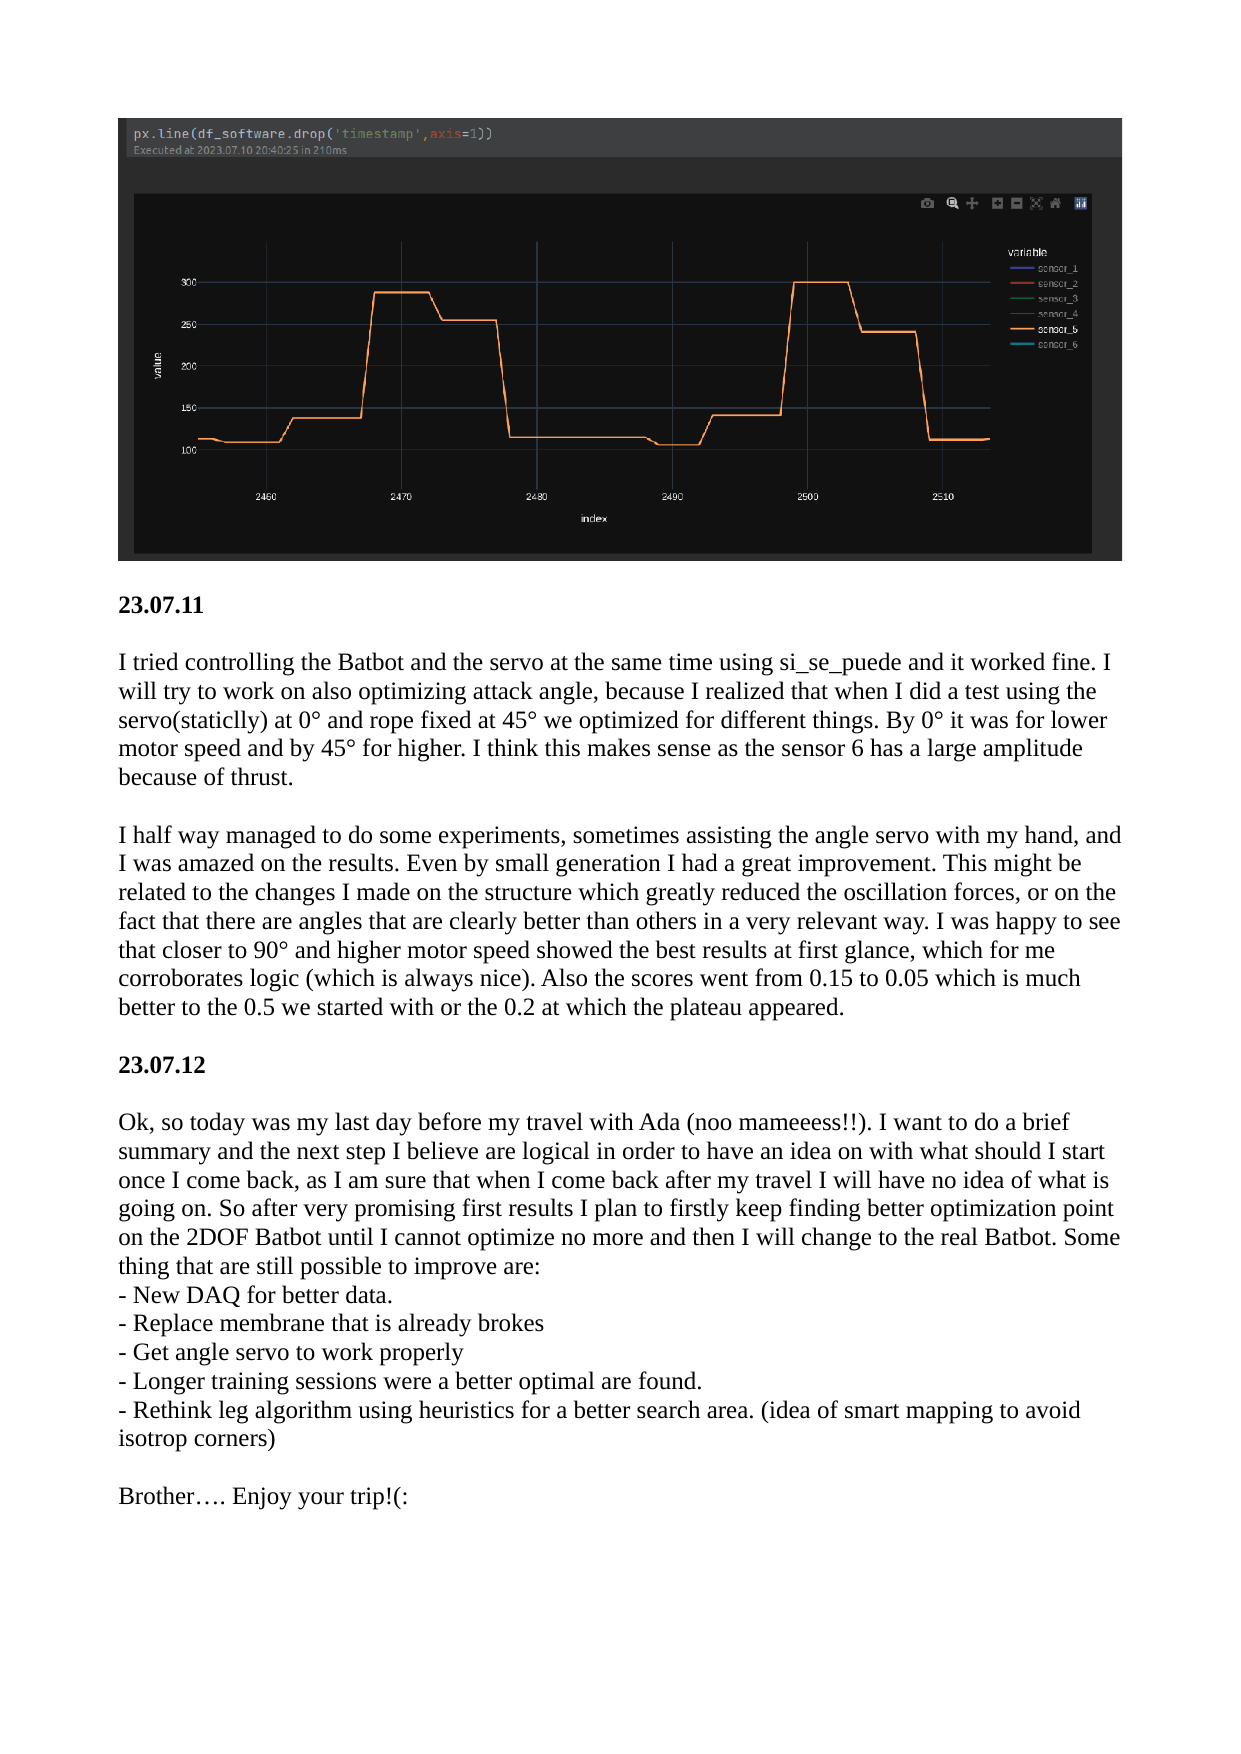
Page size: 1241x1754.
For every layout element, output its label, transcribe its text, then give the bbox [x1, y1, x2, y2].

text - Get angle servo to work properly [118, 1337, 1122, 1366]
text I half way managed to do some experiments, sometimes assisting the angle servo with my hand, and I was amazed on the results. Even by small generation I had a great improvement. This might be related to the changes I made on the structure which greatly reduced the oscillation forces, or on the fact that there are angles that are clearly better than others in a very relevant way. I was happy to see that closer to 90° and higher motor speed showed the best results at first glance, which for me corroborates logic (which is always nice). Also the scores went from 0.15 to 0.05 which is much better to the 0.5 we started with or the 0.2 at which the plateau appeared. [118, 820, 1122, 1021]
text Brother…. Enjoy your trip!(: [118, 1481, 1122, 1510]
picture [118, 118, 1123, 561]
text - Rethink leg algorithm using heuristics for a better search area. (idea of smart mapping to avoid isotrop corners) [118, 1395, 1122, 1452]
text - Longer training sessions were a better optimal are found. [118, 1366, 1122, 1395]
text I tried controlling the Batbot and the servo at the same time using si_se_puede and it worked fine. I will try to work on also optimizing attack angle, because I realized that when I did a test using the servo(staticlly) at 0° and rope fixed at 45° we optimized for different things. By 0° it was for lower motor speed and by 45° for higher. I think this makes sense as the sensor 6 has a large amplitude because of thrust. [118, 647, 1122, 791]
text - Replace membrane that is already brokes [118, 1308, 1122, 1337]
text 23.07.11 [118, 590, 1122, 618]
text 23.07.12 [118, 1050, 1122, 1078]
text Ok, so today was my last day before my travel with Ada (noo mameeess!!). I want to do a brief summary and the next step I believe are logical in order to have an idea on with what should I start once I come back, as I am sure that when I come back after my travel I will have no idea of what is going on. So after very promising first results I plan to firstly keep finding better optimization point on the 2DOF Batbot until I cannot optimize no more and then I will change to the real Batbot. Some thing that are still possible to improve are: - New DAQ for better data. [118, 1107, 1122, 1308]
